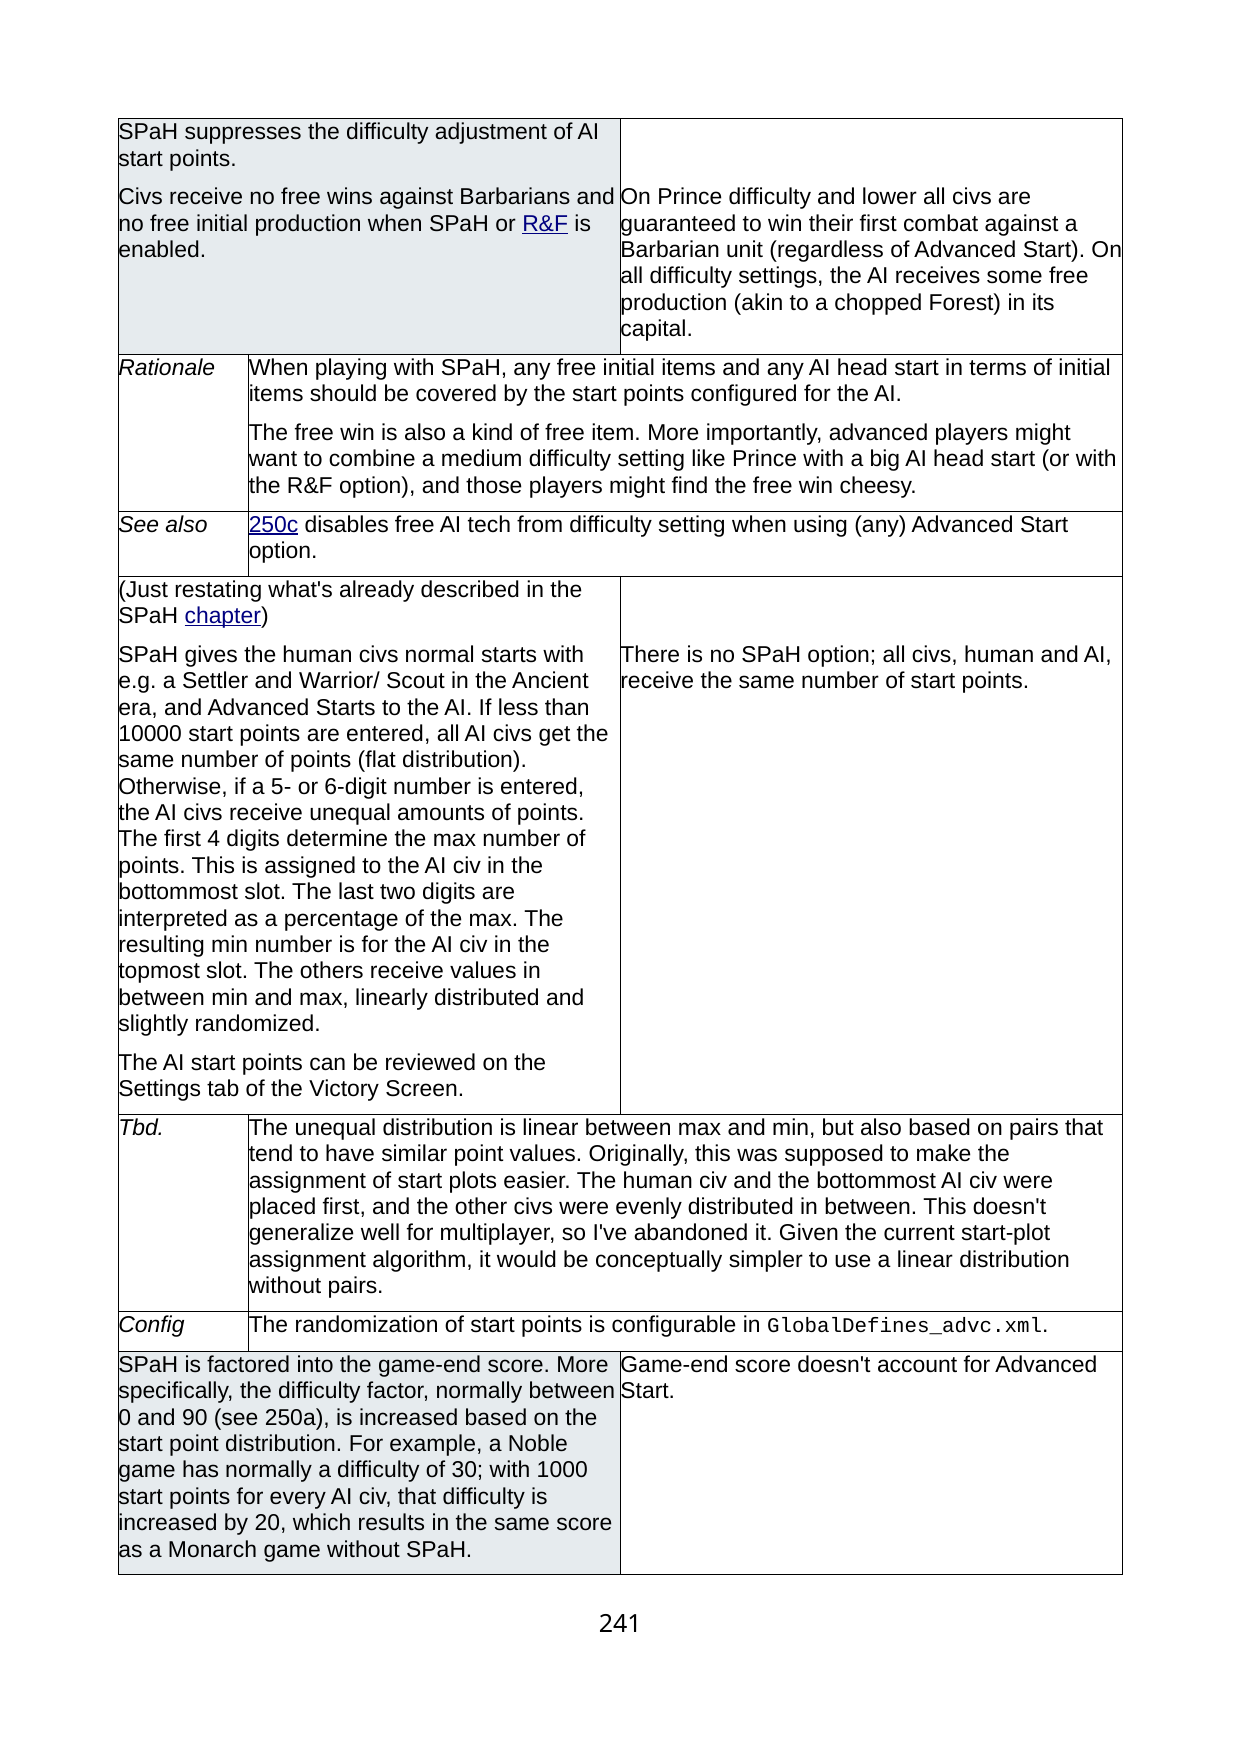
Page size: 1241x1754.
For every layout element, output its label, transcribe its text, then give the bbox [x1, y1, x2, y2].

table_cell SPaH is factored into the game-end score. More specifically, the difficulty factor, normally between 0 and 90 (see 250a), is increased based on the start point distribution. For example, a Noble game has normally a difficulty of 30; with 1000 start points for every AI civ, that difficulty is increased by 20, which results in the same score as a Monarch game without SPaH. [119, 1352, 620, 1574]
table_cell Tbd. [119, 1115, 248, 1311]
table_cell Config [119, 1312, 248, 1351]
table_cell Rationale [119, 355, 248, 511]
table_cell When playing with SPaH, any free initial items and any AI head start in terms of initial items should be covered by the start points configured for the AI. The free win is also a kind of free item. More importantly, advanced players might want to combine a medium difficulty setting like Prince with a big AI head start (or with the R&F option), and those players might find the free win cheesy. [249, 355, 1122, 511]
table_cell (Just restating what's already described in the SPaH chapter) SPaH gives the human civs normal starts with e.g. a Settler and Warrior/ Scout in the Ancient era, and Advanced Starts to the AI. If less than 10000 start points are entered, all AI civs get the same number of points (flat distribution). Otherwise, if a 5- or 6-digit number is entered, the AI civs receive unequal amounts of points. The first 4 digits determine the max number of points. This is assigned to the AI civ in the bottommost slot. The last two digits are interpreted as a percentage of the max. The resulting min number is for the AI civ in the topmost slot. The others receive values in between min and max, linearly distributed and slightly randomized. The AI start points can be reviewed on the Settings tab of the Victory Screen. [119, 577, 620, 1114]
table_cell 250c disables free AI tech from difficulty setting when using (any) Advanced Start option. [249, 512, 1122, 576]
table_cell See also [119, 512, 248, 576]
table_cell The randomization of start points is configurable in GlobalDefines_advc.xml. [249, 1312, 1122, 1351]
table_cell On Prince difficulty and lower all civs are guaranteed to win their first combat against a Barbarian unit (regardless of Advanced Start). On all difficulty settings, the AI receives some free production (akin to a chopped Forest) in its capital. [621, 119, 1122, 354]
table_cell Game-end score doesn't account for Advanced Start. [621, 1352, 1122, 1574]
table_cell The unequal distribution is linear between max and min, but also based on pairs that tend to have similar point values. Originally, this was supposed to make the assignment of start plots easier. The human civ and the bottommost AI civ were placed first, and the other civs were evenly distributed in between. This doesn't generalize well for multiplayer, so I've abandoned it. Given the current start-plot assignment algorithm, it would be conceptually simpler to use a linear distribution without pairs. [249, 1115, 1122, 1311]
table_cell There is no SPaH option; all civs, human and AI, receive the same number of start points. [621, 577, 1122, 1114]
table_cell SPaH suppresses the difficulty adjustment of AI start points. Civs receive no free wins against Barbarians and no free initial production when SPaH or R&F is enabled. [119, 119, 620, 354]
